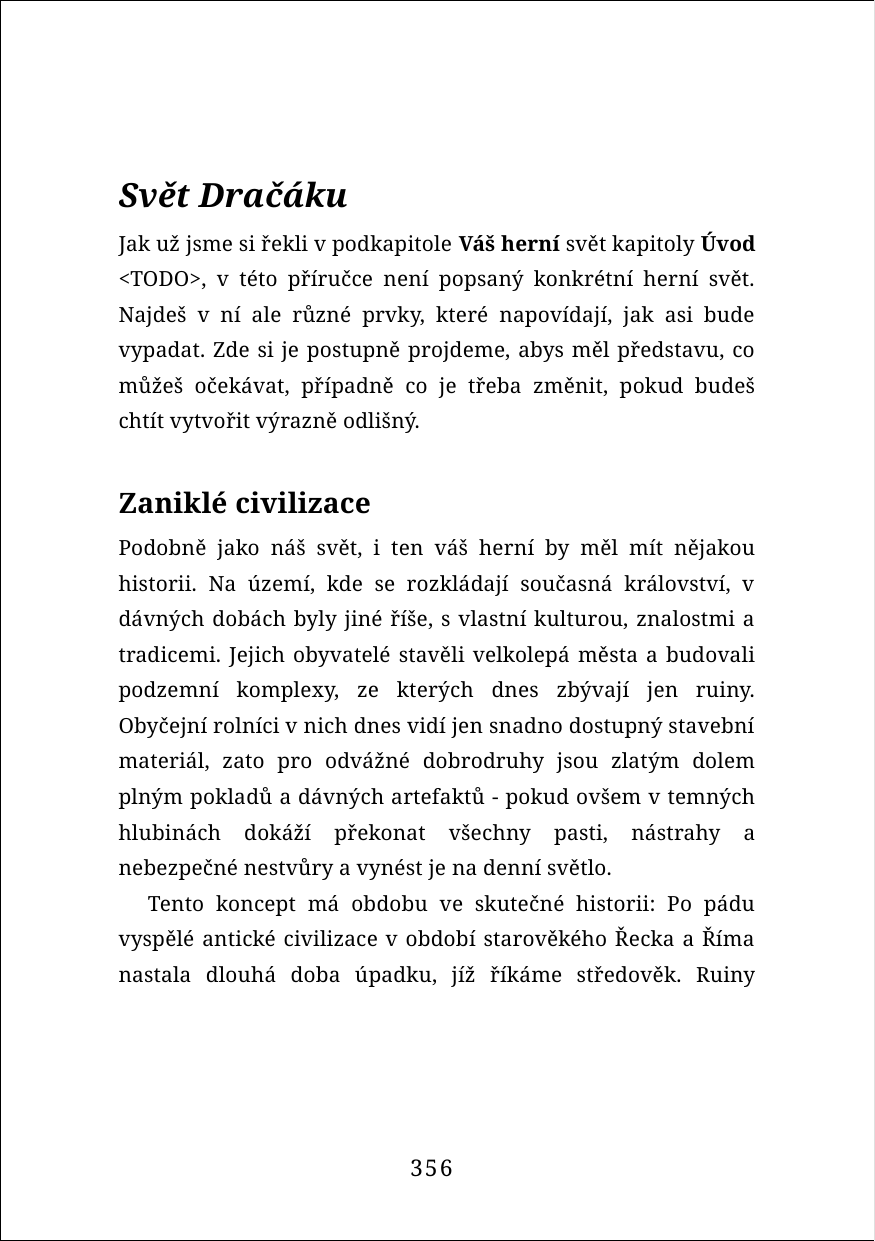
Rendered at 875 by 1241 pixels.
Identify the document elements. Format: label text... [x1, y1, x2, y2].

text Podobně jako náš svět, i ten váš herní by měl mít nějakou historii. Na území, kde se rozkládají současná království, v dávných dobách byly jiné říše, s vlastní kulturou, znalostmi a tradicemi. Jejich obyvatelé stavěli velkolepá města a budovali podzemní komplexy, ze kterých dnes zbývají jen ruiny. Obyčejní rolníci v nich dnes vidí jen snadno dostupný stavební materiál, zato pro odvážné dobrodruhy jsou zlatým dolem plným pokladů a dávných artefaktů - pokud ovšem v temných hlubinách dokáží překonat všechny pasti, nástrahy a nebezpečné nestvůry a vynést je na denní světlo. Tento koncept má obdobu ve skutečné historii: Po pádu vyspělé antické civilizace v období starověkého Řecka a Říma nastala dlouhá doba úpadku, jíž říkáme středověk. Ruiny [118, 533, 756, 988]
subtitle Zaniklé civilizace [118, 483, 756, 522]
text Jak už jsme si řekli v podkapitole Váš herní svět kapitoly Úvod <TODO>, v této příručce není popsaný konkrétní herní svět. Najdeš v ní ale různé prvky, které napovídají, jak asi bude vypadat. Zde si je postupně projdeme, abys měl představu, co můžeš očekávat, případně co je třeba změnit, pokud budeš chtít vytvořit výrazně odlišný. [118, 229, 756, 435]
subtitle Svět Dračáku [118, 172, 756, 217]
